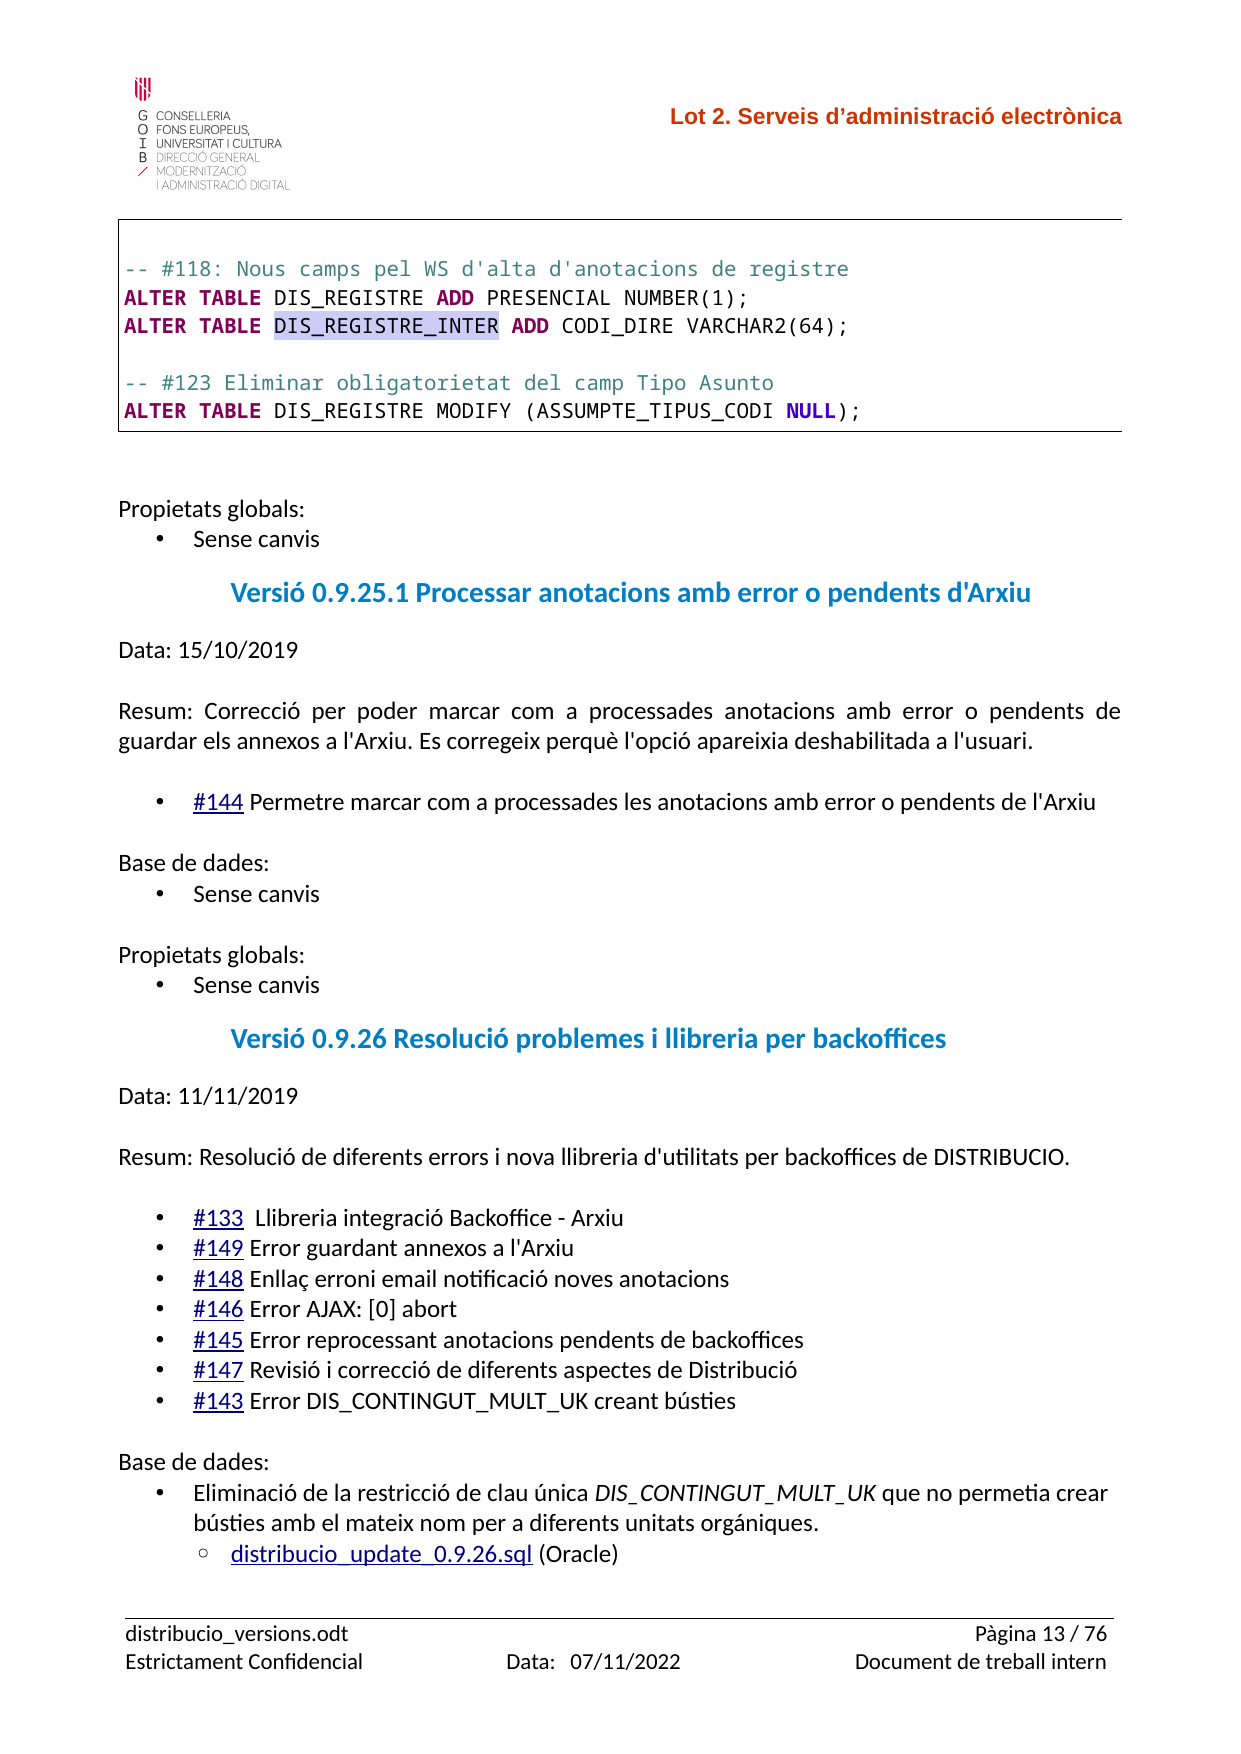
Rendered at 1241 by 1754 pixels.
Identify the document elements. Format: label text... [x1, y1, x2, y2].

subtitle Versió 0.9.26 Resolució problemes i llibreria per backoffices [153, 1021, 1122, 1056]
text Data: 11/11/2019 [118, 1080, 1122, 1110]
table_header -- #118: Nous camps pel WS d'alta d'anotacions de registre ALTER TABLE DIS_REGISTRE ADD PRESENCIAL NUMBER(1); ALTER TABLE DIS_REGISTRE_INTER ADD CODI_DIRE VARCHAR2(64); -- #123 Eliminar obligatorietat del camp Tipo Asunto ALTER TABLE DIS_REGISTRE MODIFY (ASSUMPTE_TIPUS_CODI NULL); [119, 220, 1122, 431]
text Resum: Correcció per poder marcar com a processades anotacions amb error o pendents de guardar els annexos a l'Arxiu. Es corregeix perquè l'opció apareixia deshabilitada a l'usuari. [118, 695, 1122, 756]
list #147 Revisió i correcció de diferents aspectes de Distribució [156, 1354, 1122, 1385]
list #144 Permetre marcar com a processades les anotacions amb error o pendents de l'Arxiu [156, 786, 1122, 817]
text Base de dades: [118, 1446, 1122, 1477]
text Data: 15/10/2019 [118, 634, 1122, 664]
list #148 Enllaç erroni email notificació noves anotacions [156, 1263, 1122, 1293]
picture [126, 70, 299, 197]
text Resum: Resolució de diferents errors i nova llibreria d'utilitats per backoffices de DISTRIBUCIO. [118, 1141, 1122, 1171]
text Propietats globals: [118, 939, 1122, 969]
list #133 Llibreria integració Backoffice - Arxiu [156, 1202, 1122, 1232]
list Sense canvis [156, 969, 1122, 1000]
text Base de dades: [118, 847, 1122, 878]
list distribucio_update_0.9.26.sql (Oracle) [193, 1538, 1122, 1568]
list Sense canvis [156, 878, 1122, 908]
list #145 Error reprocessant anotacions pendents de backoffices [156, 1324, 1122, 1354]
list #146 Error AJAX: [0] abort [156, 1293, 1122, 1324]
list Eliminació de la restricció de clau única DIS_CONTINGUT_MULT_UK que no permetia crear bústies amb el mateix nom per a diferents unitats orgániques. [156, 1477, 1122, 1538]
list #143 Error DIS_CONTINGUT_MULT_UK creant bústies [156, 1385, 1122, 1416]
text Propietats globals: [118, 493, 1122, 523]
subtitle Versió 0.9.25.1 Processar anotacions amb error o pendents d'Arxiu [153, 574, 1122, 610]
list Sense canvis [156, 523, 1122, 554]
list #149 Error guardant annexos a l'Arxiu [156, 1232, 1122, 1263]
